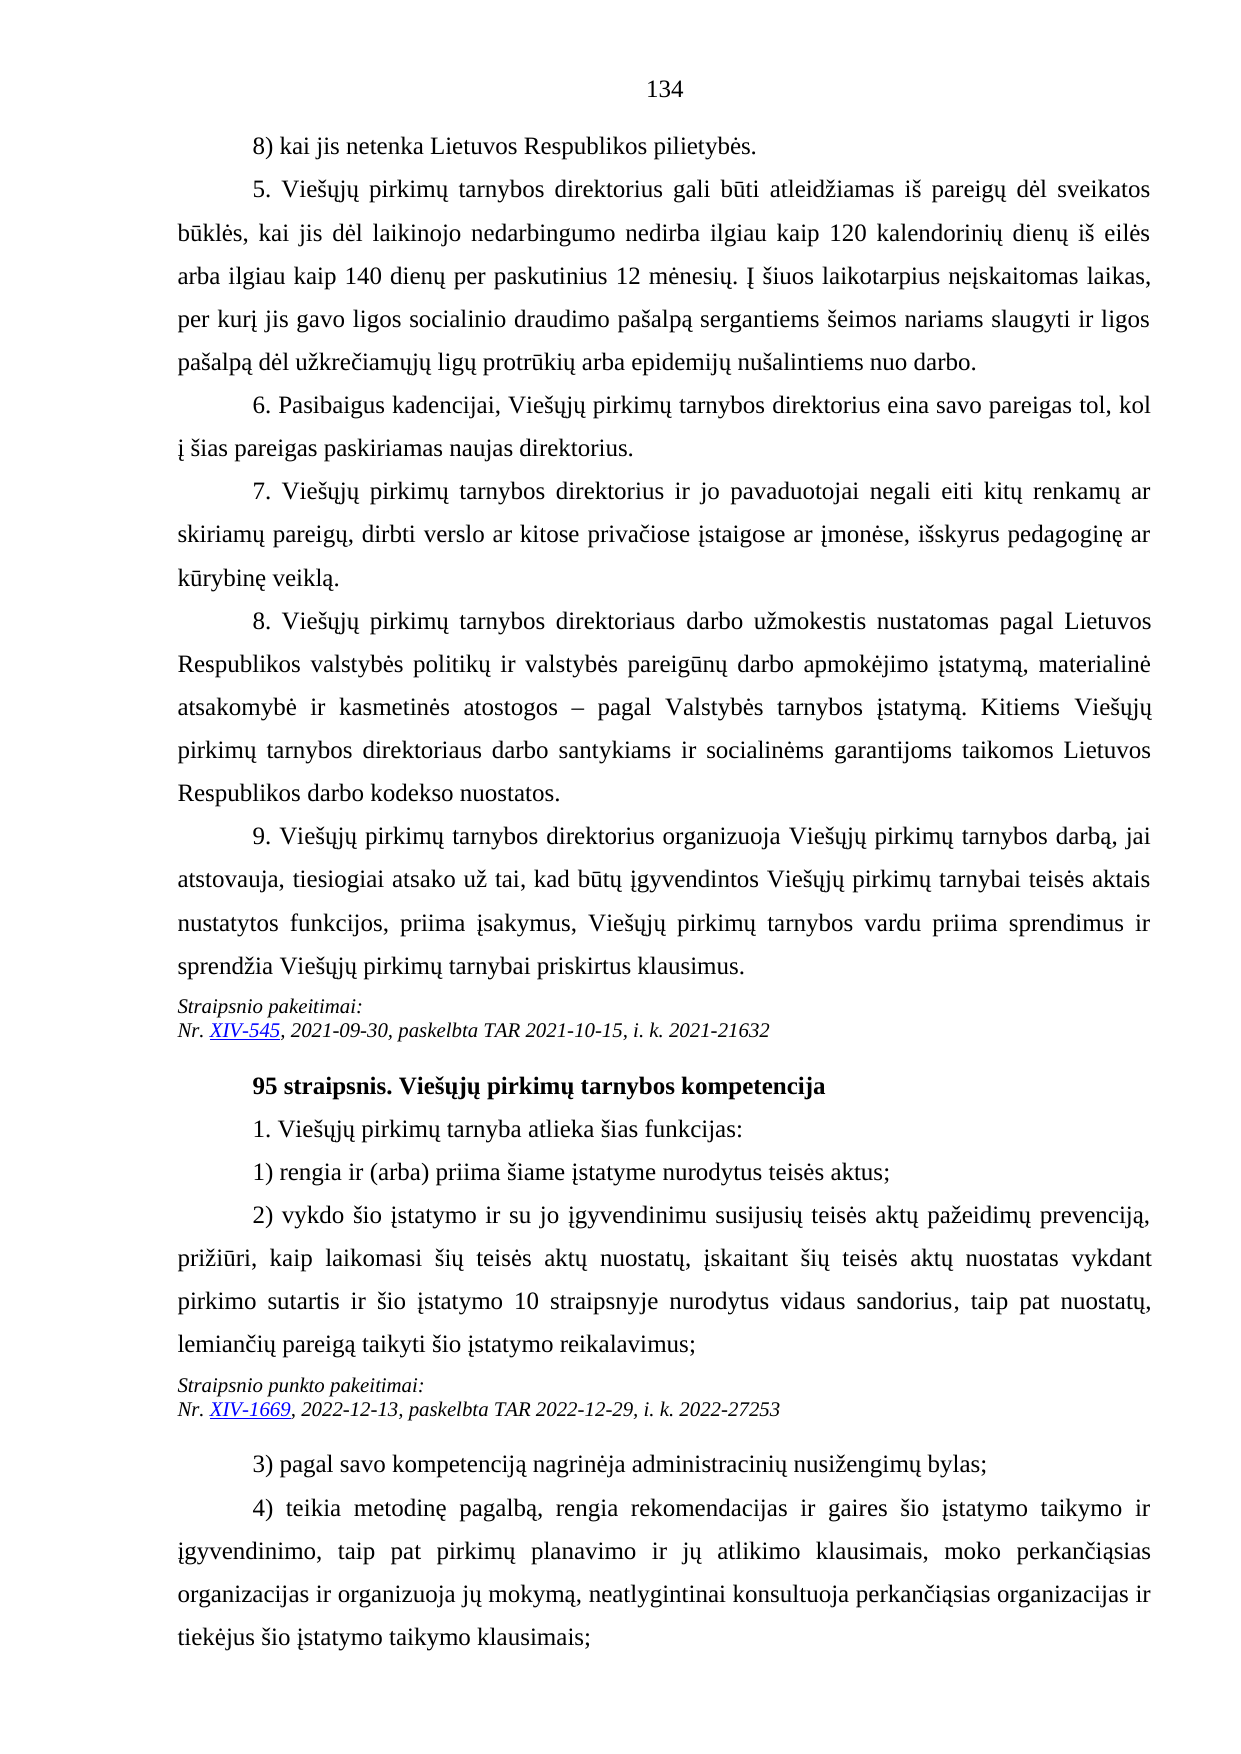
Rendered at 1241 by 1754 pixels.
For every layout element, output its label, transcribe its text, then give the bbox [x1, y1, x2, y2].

text 2) vykdo šio įstatymo ir su jo įgyvendinimu susijusių teisės aktų pažeidimų prevenciją, prižiūri, kaip laikomasi šių teisės aktų nuostatų, įskaitant šių teisės aktų nuostatas vykdant pirkimo sutartis ir šio įstatymo 10 straipsnyje nurodytus vidaus sandorius, taip pat nuostatų, lemiančių pareigą taikyti šio įstatymo reikalavimus; [177, 1200, 1152, 1358]
text 4) teikia metodinę pagalbą, rengia rekomendacijas ir gaires šio įstatymo taikymo ir įgyvendinimo, taip pat pirkimų planavimo ir jų atlikimo klausimais, moko perkančiąsias organizacijas ir organizuoja jų mokymą, neatlygintinai konsultuoja perkančiąsias organizacijas ir tiekėjus šio įstatymo taikymo klausimais; [177, 1493, 1152, 1651]
text 1) rengia ir (arba) priima šiame įstatyme nurodytus teisės aktus; [177, 1157, 1152, 1186]
text Straipsnio punkto pakeitimai: [177, 1373, 1152, 1397]
text 8) kai jis netenka Lietuvos Respublikos pilietybės. [177, 131, 1152, 160]
text 1. Viešųjų pirkimų tarnyba atlieka šias funkcijas: [177, 1114, 1152, 1143]
text Nr. XIV-545, 2021-09-30, paskelbta TAR 2021-10-15, i. k. 2021-21632 [177, 1018, 1152, 1042]
text 6. Pasibaigus kadencijai, Viešųjų pirkimų tarnybos direktorius eina savo pareigas tol, kol į šias pareigas paskiriamas naujas direktorius. [177, 390, 1152, 462]
text 7. Viešųjų pirkimų tarnybos direktorius ir jo pavaduotojai negali eiti kitų renkamų ar skiriamų pareigų, dirbti verslo ar kitose privačiose įstaigose ar įmonėse, išskyrus pedagoginę ar kūrybinę veiklą. [177, 476, 1152, 591]
text 8. Viešųjų pirkimų tarnybos direktoriaus darbo užmokestis nustatomas pagal Lietuvos Respublikos valstybės politikų ir valstybės pareigūnų darbo apmokėjimo įstatymą, materialinė atsakomybė ir kasmetinės atostogos – pagal Valstybės tarnybos įstatymą. Kitiems Viešųjų pirkimų tarnybos direktoriaus darbo santykiams ir socialinėms garantijoms taikomos Lietuvos Respublikos darbo kodekso nuostatos. [177, 606, 1152, 807]
text 9. Viešųjų pirkimų tarnybos direktorius organizuoja Viešųjų pirkimų tarnybos darbą, jai atstovauja, tiesiogiai atsako už tai, kad būtų įgyvendintos Viešųjų pirkimų tarnybai teisės aktais nustatytos funkcijos, priima įsakymus, Viešųjų pirkimų tarnybos vardu priima sprendimus ir sprendžia Viešųjų pirkimų tarnybai priskirtus klausimus. [177, 821, 1152, 979]
text 95 straipsnis. Viešųjų pirkimų tarnybos kompetencija [177, 1071, 1152, 1099]
text 3) pagal savo kompetenciją nagrinėja administracinių nusižengimų bylas; [177, 1449, 1152, 1478]
text 5. Viešųjų pirkimų tarnybos direktorius gali būti atleidžiamas iš pareigų dėl sveikatos būklės, kai jis dėl laikinojo nedarbingumo nedirba ilgiau kaip 120 kalendorinių dienų iš eilės arba ilgiau kaip 140 dienų per paskutinius 12 mėnesių. Į šiuos laikotarpius neįskaitomas laikas, per kurį jis gavo ligos socialinio draudimo pašalpą sergantiems šeimos nariams slaugyti ir ligos pašalpą dėl užkrečiamųjų ligų protrūkių arba epidemijų nušalintiems nuo darbo. [177, 174, 1152, 376]
text Straipsnio pakeitimai: [177, 994, 1152, 1018]
text Nr. XIV-1669, 2022-12-13, paskelbta TAR 2022-12-29, i. k. 2022-27253 [177, 1397, 1152, 1421]
